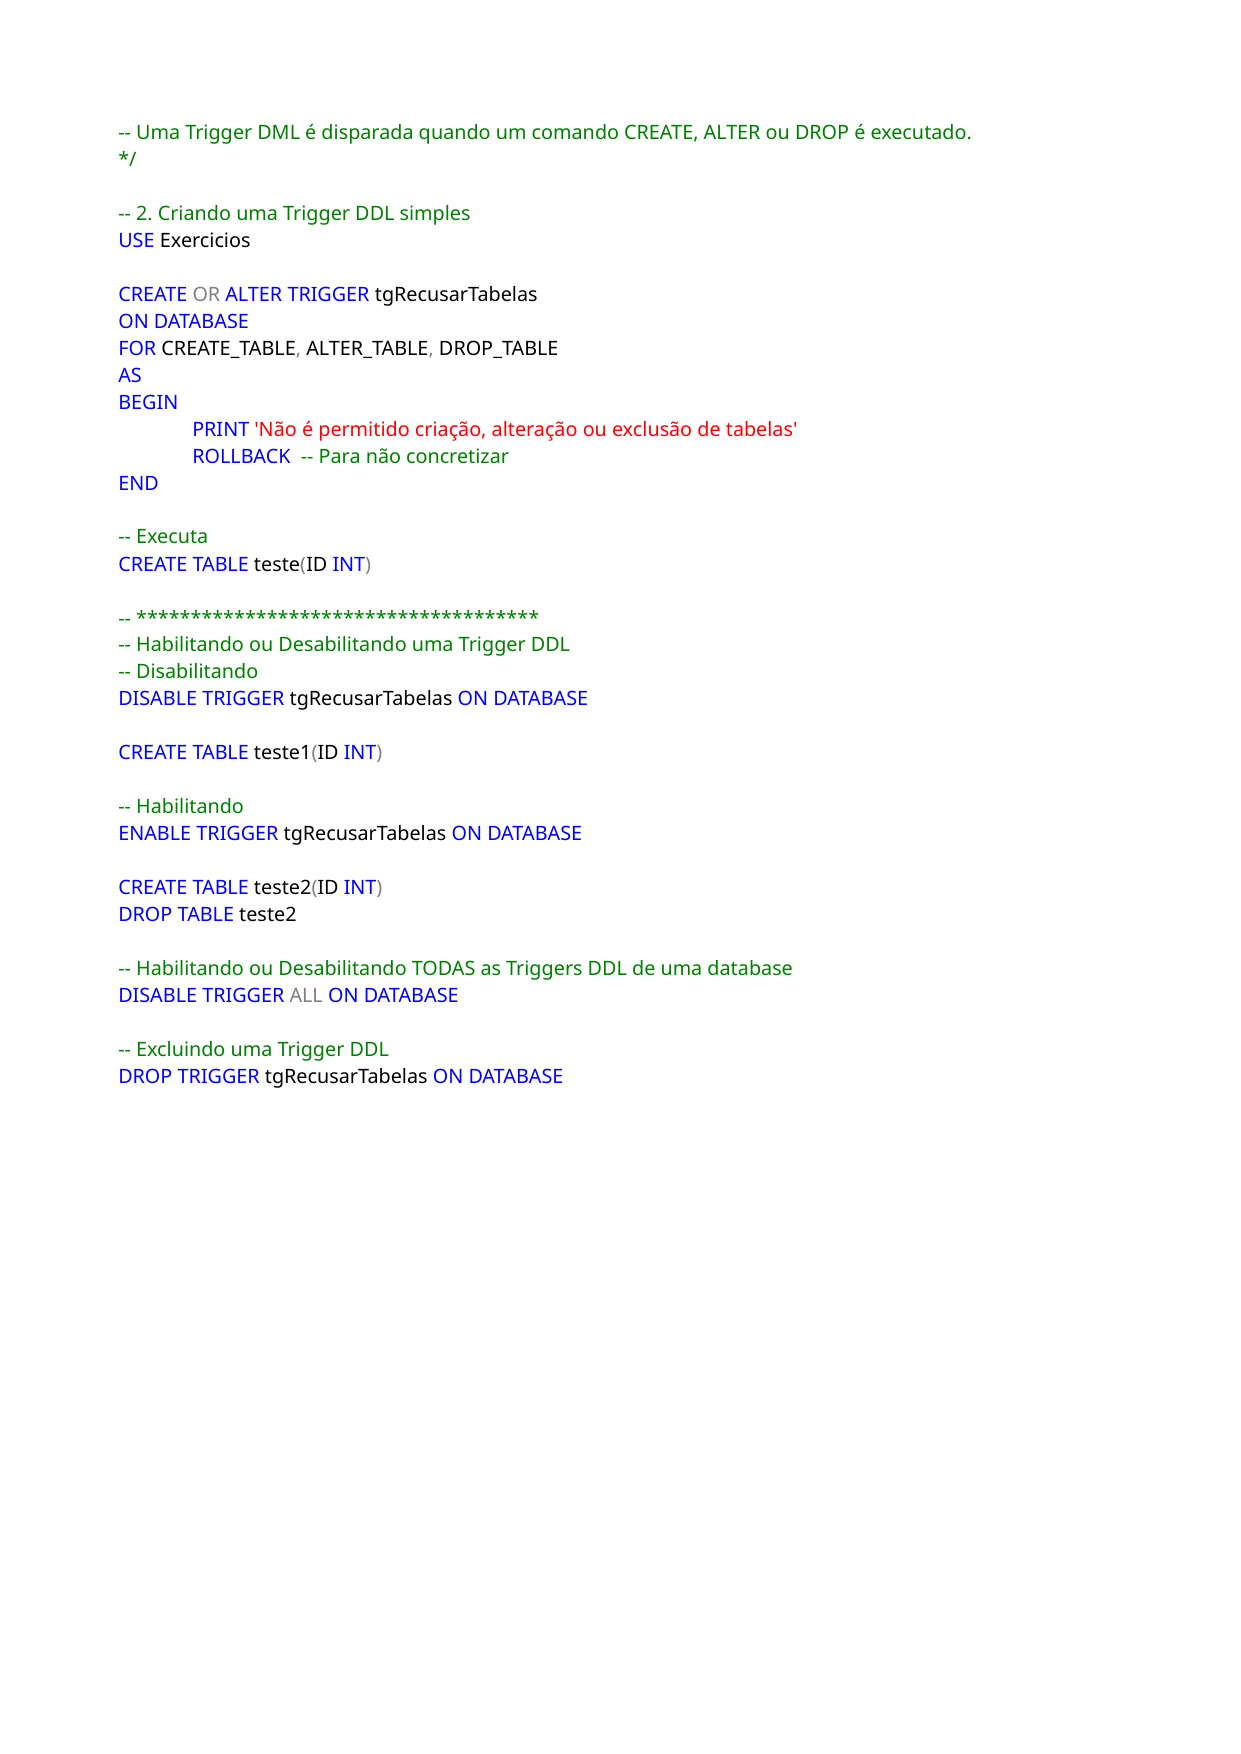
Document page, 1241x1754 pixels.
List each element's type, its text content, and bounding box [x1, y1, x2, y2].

text -- Executa [118, 523, 1122, 550]
text PRINT 'Não é permitido criação, alteração ou exclusão de tabelas' [118, 415, 1122, 442]
text -- Uma Trigger DML é disparada quando um comando CREATE, ALTER ou DROP é executado. [118, 118, 1122, 145]
text -- Habilitando ou Desabilitando TODAS as Triggers DDL de uma database [118, 954, 1122, 981]
text FOR CREATE_TABLE, ALTER_TABLE, DROP_TABLE [118, 334, 1122, 361]
text -- 2. Criando uma Trigger DDL simples [118, 199, 1122, 226]
text ON DATABASE [118, 307, 1122, 334]
text DISABLE TRIGGER tgRecusarTabelas ON DATABASE [118, 685, 1122, 712]
text -- Disabilitando [118, 658, 1122, 685]
text ENABLE TRIGGER tgRecusarTabelas ON DATABASE [118, 819, 1122, 847]
text */ [118, 145, 1122, 172]
text DISABLE TRIGGER ALL ON DATABASE [118, 981, 1122, 1008]
text CREATE TABLE teste2(ID INT) [118, 873, 1122, 901]
text -- Habilitando ou Desabilitando uma Trigger DDL [118, 631, 1122, 658]
text DROP TRIGGER tgRecusarTabelas ON DATABASE [118, 1062, 1122, 1089]
text -- Excluindo uma Trigger DDL [118, 1035, 1122, 1062]
text -- ************************************* [118, 604, 1122, 631]
text CREATE TABLE teste(ID INT) [118, 550, 1122, 577]
text AS [118, 361, 1122, 388]
text DROP TABLE teste2 [118, 901, 1122, 927]
text -- Habilitando [118, 793, 1122, 819]
text USE Exercicios [118, 226, 1122, 253]
text CREATE OR ALTER TRIGGER tgRecusarTabelas [118, 280, 1122, 307]
text BEGIN [118, 388, 1122, 415]
text CREATE TABLE teste1(ID INT) [118, 739, 1122, 766]
text END [118, 469, 1122, 496]
text ROLLBACK -- Para não concretizar [118, 442, 1122, 469]
